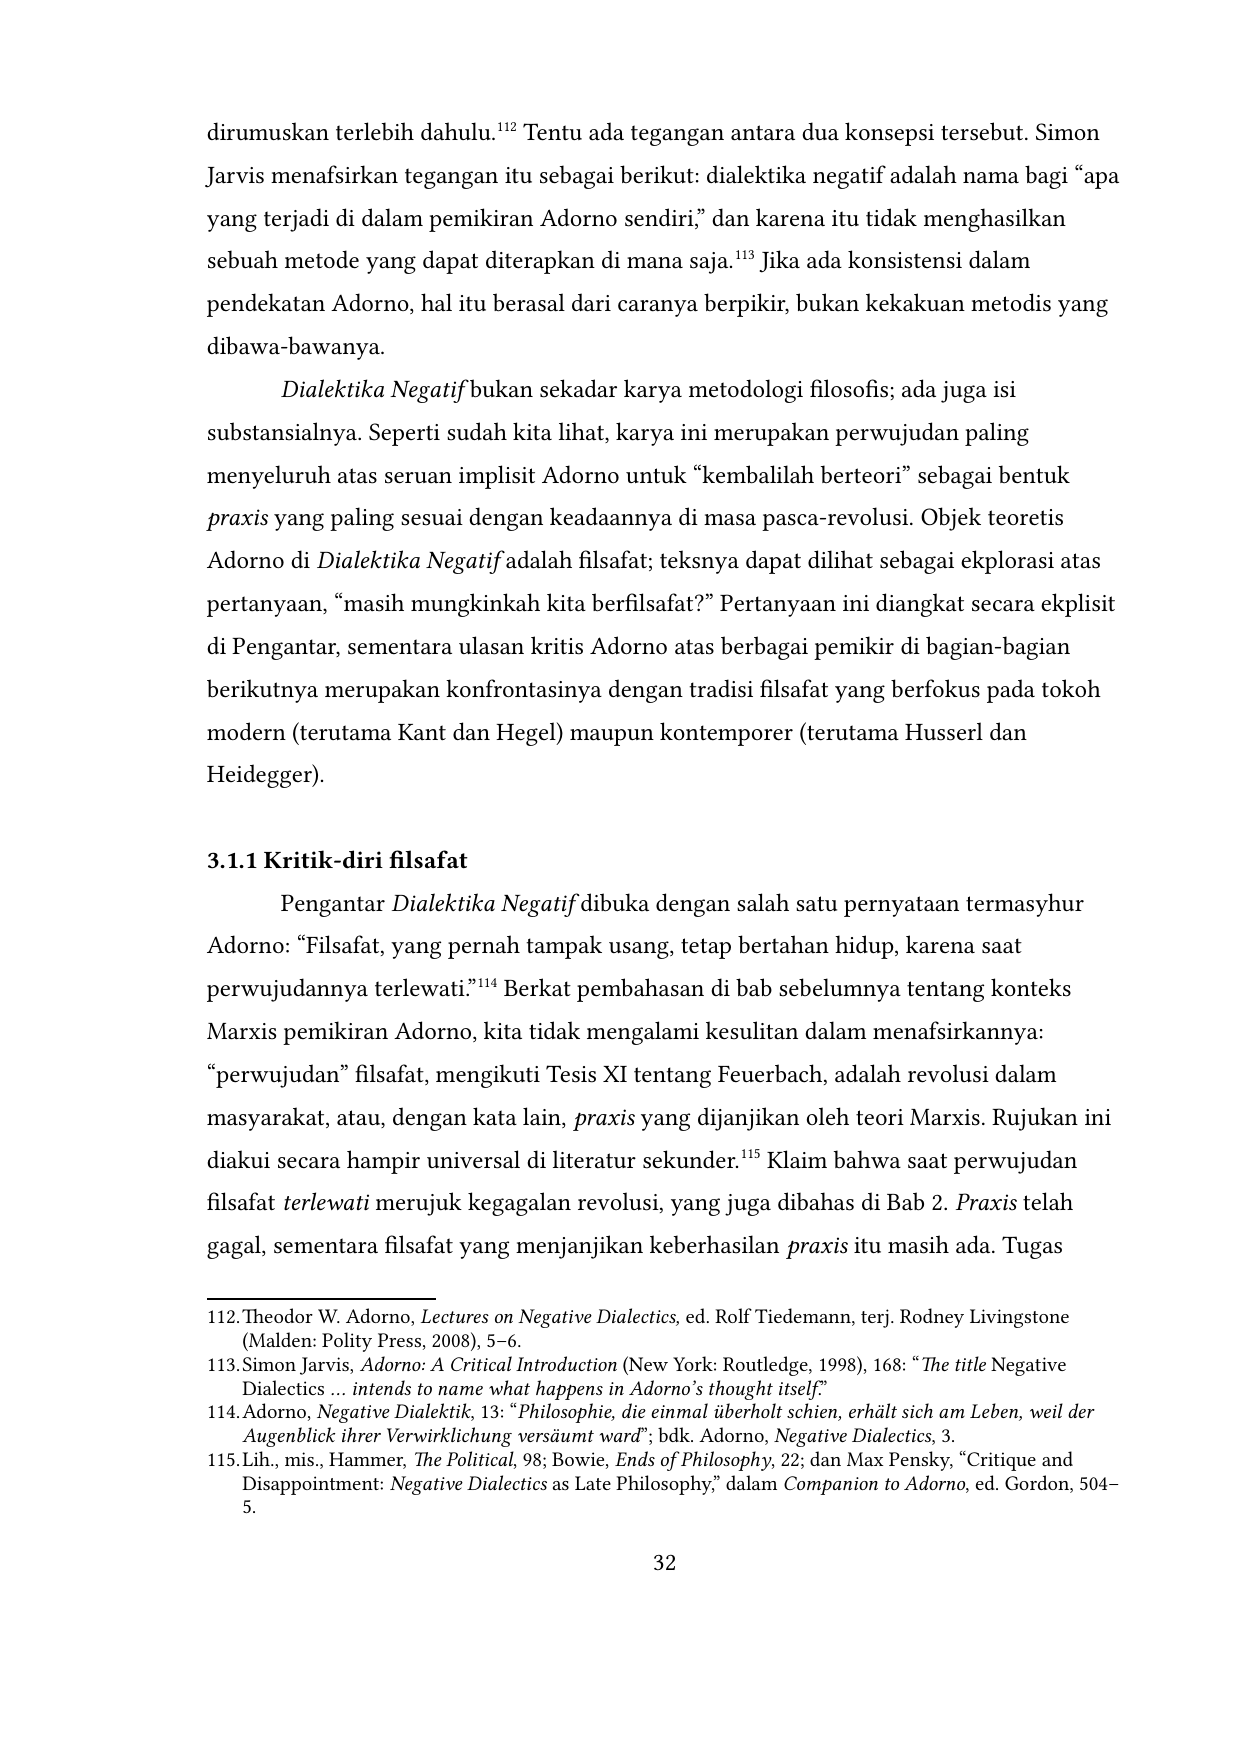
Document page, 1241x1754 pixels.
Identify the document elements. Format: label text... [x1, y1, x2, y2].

text Theodor W. Adorno, Lectures on Negative Dialectics, ed. Rolf Tiedemann, terj. Rodney Livingstone (Malden: Polity Press, 2008), 5–6. [207, 1305, 1122, 1352]
text Dialektika Negatif bukan sekadar karya metodologi filosofis; ada juga isi substansialnya. Seperti sudah kita lihat, karya ini merupakan perwujudan paling menyeluruh atas seruan implisit Adorno untuk “kembalilah berteori” sebagai bentuk praxis yang paling sesuai dengan keadaannya di masa pasca-revolusi. Objek teoretis Adorno di Dialektika Negatif adalah filsafat; teksnya dapat dilihat sebagai ekplorasi atas pertanyaan, “masih mungkinkah kita berfilsafat?” Pertanyaan ini diangkat secara ekplisit di Pengantar, sementara ulasan kritis Adorno atas berbagai pemikir di bagian-bagian berikutnya merupakan konfrontasinya dengan tradisi filsafat yang berfokus pada tokoh modern (terutama Kant dan Hegel) maupun kontemporer (terutama Husserl dan Heidegger). [207, 375, 1122, 789]
text Adorno, Negative Dialektik, 13: “Philosophie, die einmal überholt schien, erhält sich am Leben, weil der Augenblick ihrer Verwirklichung versäumt ward”; bdk. Adorno, Negative Dialectics, 3. [207, 1400, 1122, 1447]
text 3.1.1 Kritik-diri filsafat [207, 846, 1122, 874]
text Simon Jarvis, Adorno: A Critical Introduction (New York: Routledge, 1998), 168: “The title Negative Dialectics ... intends to name what happens in Adorno’s thought itself.” [207, 1352, 1122, 1400]
text dirumuskan terlebih dahulu. Tentu ada tegangan antara dua konsepsi tersebut. Simon Jarvis menafsirkan tegangan itu sebagai berikut: dialektika negatif adalah nama bagi “apa yang terjadi di dalam pemikiran Adorno sendiri,” dan karena itu tidak menghasilkan sebuah metode yang dapat diterapkan di mana saja. Jika ada konsistensi dalam pendekatan Adorno, hal itu berasal dari caranya berpikir, bukan kekakuan metodis yang dibawa-bawanya. [207, 118, 1122, 361]
text Pengantar Dialektika Negatif dibuka dengan salah satu pernyataan termasyhur Adorno: “Filsafat, yang pernah tampak usang, tetap bertahan hidup, karena saat perwujudannya terlewati.” Berkat pembahasan di bab sebelumnya tentang konteks Marxis pemikiran Adorno, kita tidak mengalami kesulitan dalam menafsirkannya: “perwujudan” filsafat, mengikuti Tesis XI tentang Feuerbach, adalah revolusi dalam masyarakat, atau, dengan kata lain, praxis yang dijanjikan oleh teori Marxis. Rujukan ini diakui secara hampir universal di literatur sekunder. Klaim bahwa saat perwujudan filsafat terlewati merujuk kegagalan revolusi, yang juga dibahas di Bab 2. Praxis telah gagal, sementara filsafat yang menjanjikan keberhasilan praxis itu masih ada. Tugas [207, 889, 1122, 1260]
text Lih., mis., Hammer, The Political, 98; Bowie, Ends of Philosophy, 22; dan Max Pensky, “Critique and Disappointment: Negative Dialectics as Late Philosophy,” dalam Companion to Adorno, ed. Gordon, 504–5. [207, 1447, 1122, 1519]
